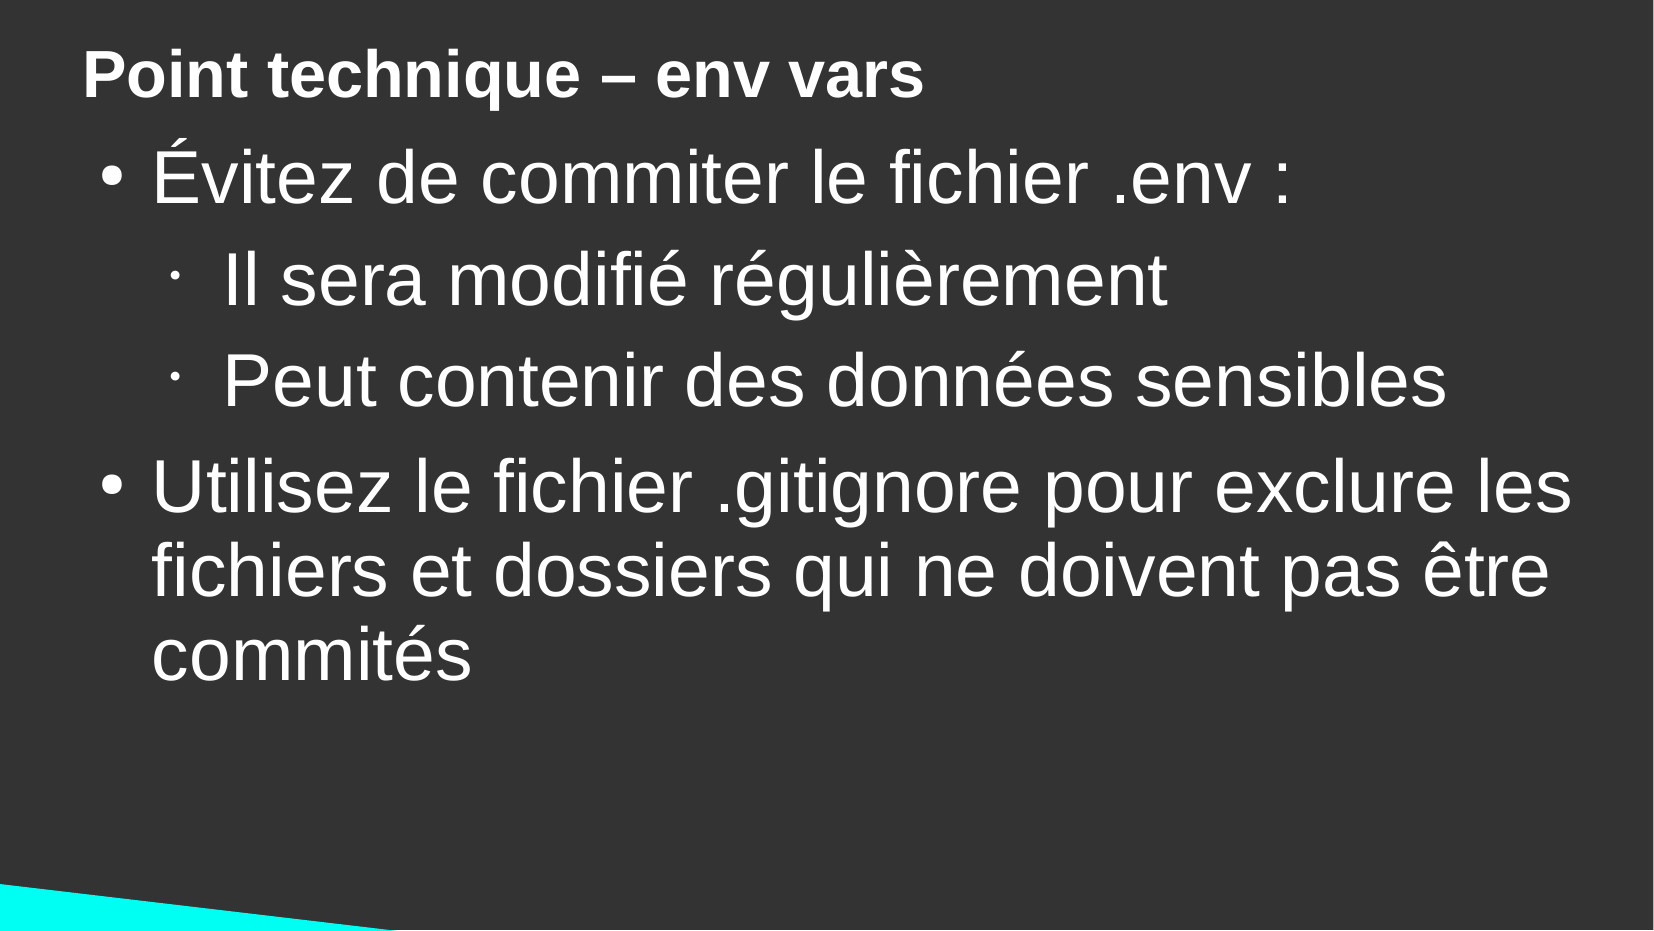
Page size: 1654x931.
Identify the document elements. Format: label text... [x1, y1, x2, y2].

title Point technique – env vars [82, 37, 1571, 112]
text_box [0, 884, 399, 931]
list Évitez de commiter le fichier .env : Il sera modifié régulièrement Peut contenir des données sensibles Utilisez le fichier .gitignore pour exclure les fichiers et dossiers qui ne doivent pas être commités [80, 135, 1619, 768]
